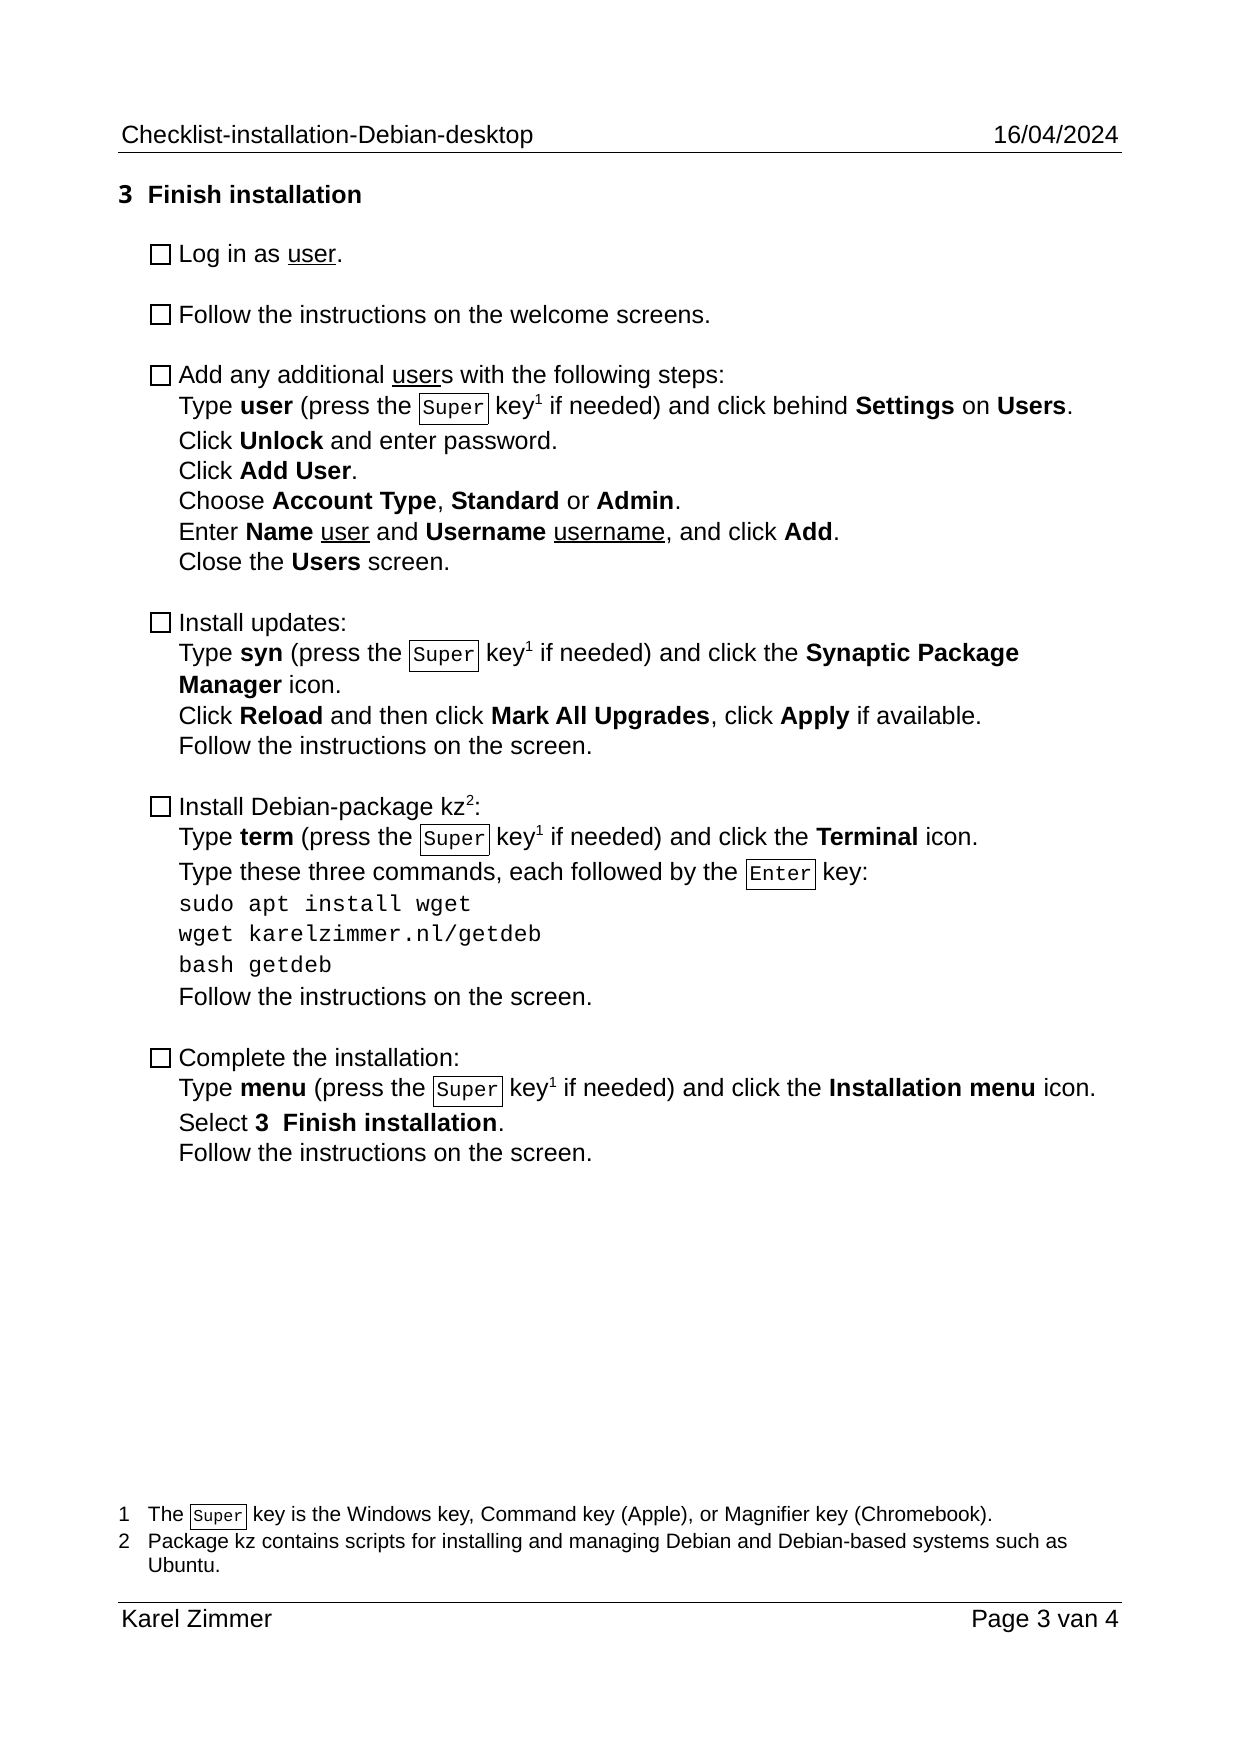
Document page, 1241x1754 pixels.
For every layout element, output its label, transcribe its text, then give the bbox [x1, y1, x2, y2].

table_cell bash getdeb [177, 952, 1122, 982]
table_cell [142, 761, 177, 791]
table_cell [118, 1108, 142, 1138]
table_cell [118, 486, 142, 516]
table_cell [142, 607, 177, 638]
table_cell [142, 1013, 177, 1043]
table_cell Follow the instructions on the welcome screens. [177, 300, 1122, 330]
table_cell [142, 330, 177, 360]
table_cell Type term (press the Super key1 if needed) and click the Terminal icon. [177, 822, 1122, 856]
table_cell [118, 516, 142, 547]
table_cell [118, 822, 142, 856]
table_cell [118, 1043, 142, 1073]
table_cell [142, 547, 177, 577]
table_cell [142, 822, 177, 856]
table_cell Type these three commands, each followed by the Enter key: [177, 856, 1122, 891]
table_cell [142, 891, 177, 922]
table_cell Select 3 Finish installation. [177, 1108, 1122, 1138]
table_cell [118, 269, 142, 300]
table_cell [118, 700, 142, 731]
table_header Log in as USER. [177, 239, 1122, 269]
table_cell [177, 761, 1122, 791]
table_cell [177, 1013, 1122, 1043]
table_cell [142, 391, 177, 425]
table_cell [118, 607, 142, 638]
table_cell [142, 425, 177, 456]
table_cell Follow the instructions on the screen. [177, 731, 1122, 761]
table_cell [118, 791, 142, 822]
table_cell Enter Name user and Username username, and click Add. [177, 516, 1122, 547]
table_cell [142, 982, 177, 1012]
table_cell [142, 300, 177, 330]
table_cell [118, 1138, 142, 1168]
list Finish installation [118, 177, 1122, 211]
table_cell [118, 731, 142, 761]
table_cell Add any additional users with the following steps: [177, 360, 1122, 391]
table_cell [177, 577, 1122, 607]
table_cell Type menu (press the Super key1 if needed) and click the Installation menu icon. [177, 1073, 1122, 1108]
table_cell [118, 300, 142, 330]
table_cell [177, 330, 1122, 360]
table_cell [118, 922, 142, 952]
table_cell Click Unlock and enter password. [177, 425, 1122, 456]
table_cell [118, 547, 142, 577]
table_cell [118, 761, 142, 791]
table_cell Install updates: [177, 607, 1122, 638]
table_cell [118, 982, 142, 1012]
table_cell [118, 456, 142, 486]
table_cell [142, 360, 177, 391]
table_cell [142, 486, 177, 516]
table_cell [142, 269, 177, 300]
table_cell [142, 952, 177, 982]
table_cell [118, 1013, 142, 1043]
table_cell Complete the installation: [177, 1043, 1122, 1073]
table_cell [118, 425, 142, 456]
table_cell Close the Users screen. [177, 547, 1122, 577]
table_header [118, 239, 142, 269]
table_cell Click Reload and then click Mark All Upgrades, click Apply if available. [177, 700, 1122, 731]
table_cell [118, 330, 142, 360]
table_cell [118, 1073, 142, 1108]
table_cell [177, 269, 1122, 300]
table_cell [118, 360, 142, 391]
table_cell [118, 856, 142, 891]
table_cell Follow the instructions on the screen. [177, 982, 1122, 1012]
table_cell [118, 638, 142, 700]
table_cell [142, 1073, 177, 1108]
table_cell [142, 638, 177, 700]
table_cell Choose Account Type, Standard or Admin. [177, 486, 1122, 516]
table_cell Type syn (press the Super key1 if needed) and click the Synaptic Package Manager icon. [177, 638, 1122, 700]
table_cell [142, 516, 177, 547]
table_cell Install Debian-package kz: [177, 791, 1122, 822]
table_cell [142, 1043, 177, 1073]
table_cell [142, 922, 177, 952]
table_cell Follow the instructions on the screen. [177, 1138, 1122, 1168]
table_cell [142, 1108, 177, 1138]
table_cell [142, 856, 177, 891]
table_cell [142, 456, 177, 486]
table_cell [142, 1138, 177, 1168]
table_cell Click Add User. [177, 456, 1122, 486]
table_cell [142, 577, 177, 607]
table_cell [118, 391, 142, 425]
table_cell [118, 577, 142, 607]
table_cell [118, 891, 142, 922]
table_header [142, 239, 177, 269]
table_cell sudo apt install wget [177, 891, 1122, 922]
table_cell [142, 700, 177, 731]
table_cell wget karelzimmer.nl/getdeb [177, 922, 1122, 952]
table_cell [142, 731, 177, 761]
table_cell [118, 952, 142, 982]
table_cell Type user (press the Super key if needed) and click behind Settings on Users. [177, 391, 1122, 425]
table_cell [142, 791, 177, 822]
